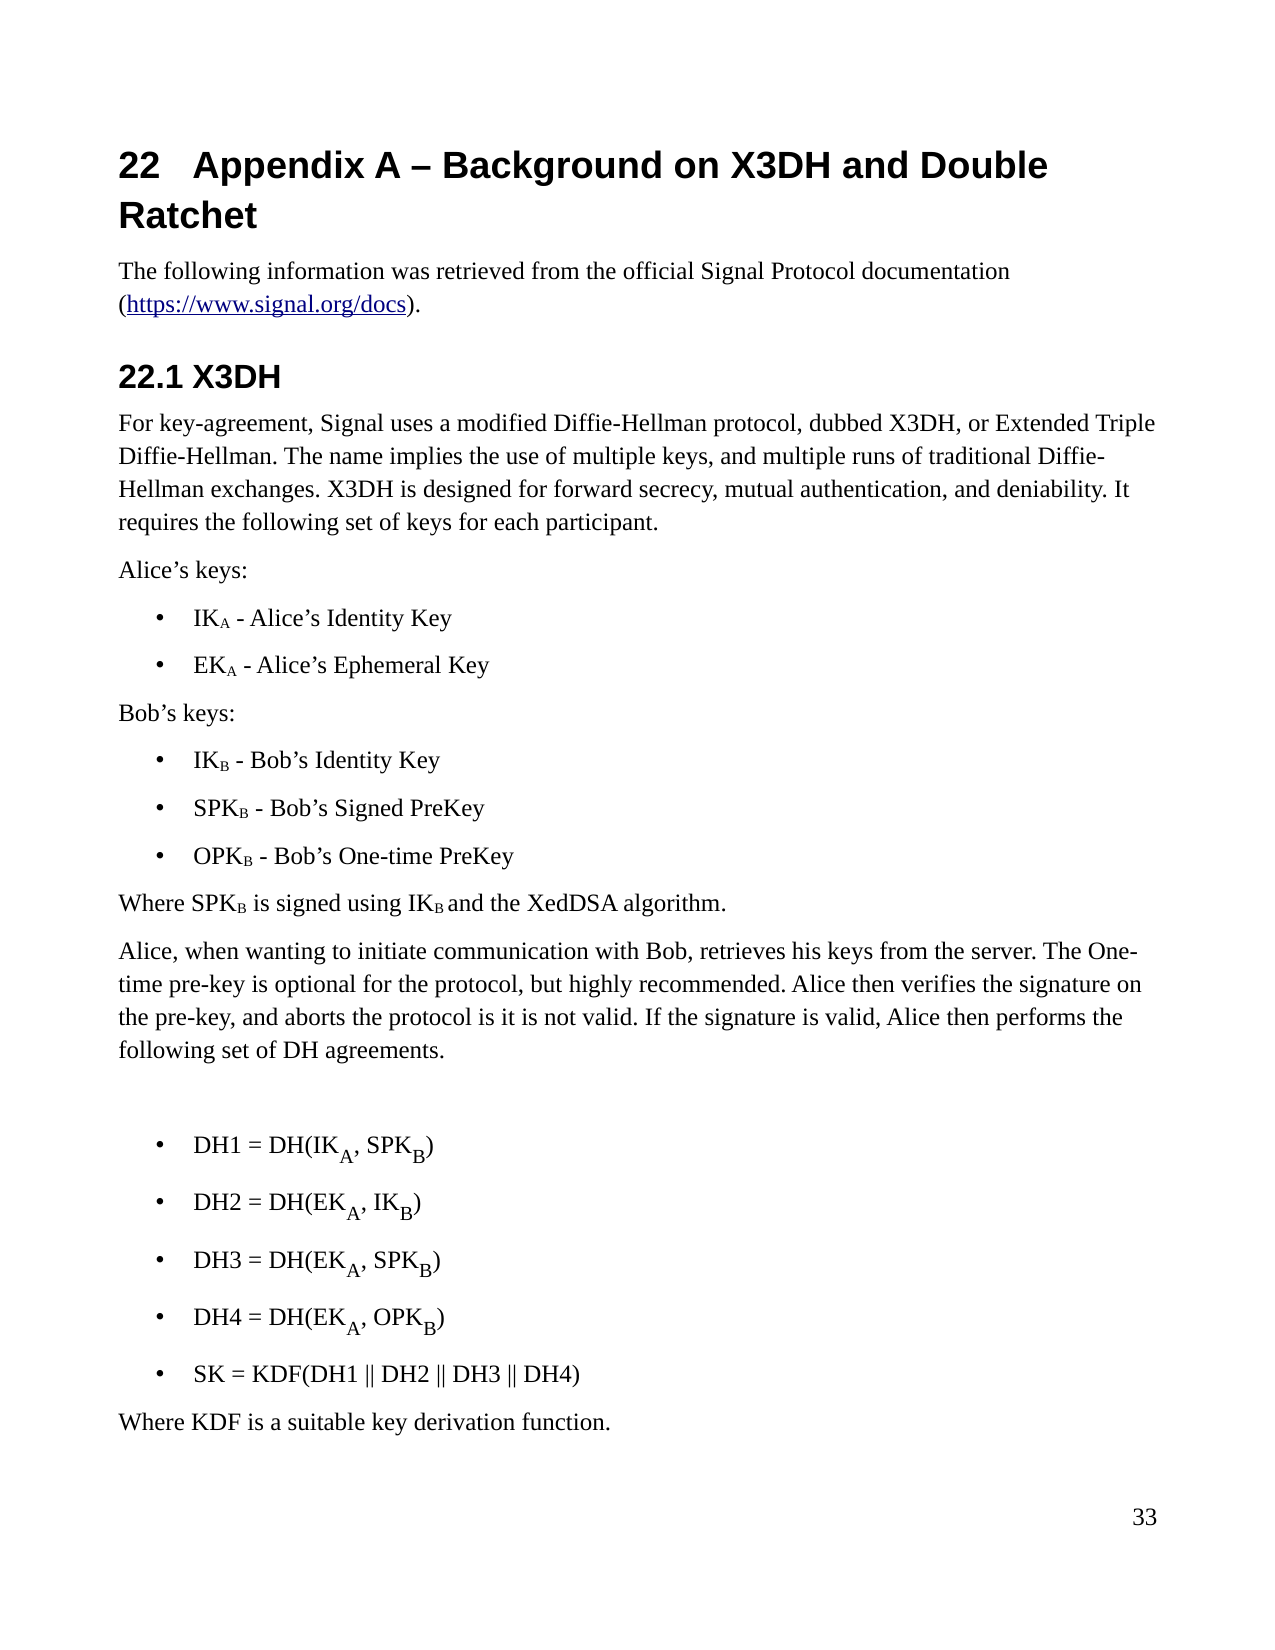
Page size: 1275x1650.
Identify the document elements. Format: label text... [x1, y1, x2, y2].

list DH4 = DH(EKA, OPKB) [156, 1302, 1157, 1339]
text Where KDF is a suitable key derivation function. [118, 1407, 1157, 1436]
list SK = KDF(DH1 || DH2 || DH3 || DH4) [156, 1359, 1157, 1388]
text For key-agreement, Signal uses a modified Diffie-Hellman protocol, dubbed X3DH, or Extended Triple Diffie-Hellman. The name implies the use of multiple keys, and multiple runs of traditional Diffie-Hellman exchanges. X3DH is designed for forward secrecy, mutual authentication, and deniability. It requires the following set of keys for each participant. [118, 408, 1157, 536]
subtitle X3DH [118, 357, 1157, 396]
list DH1 = DH(IKA, SPKB) [156, 1130, 1157, 1167]
text The following information was retrieved from the official Signal Protocol documentation (https://www.signal.org/docs). [118, 256, 1157, 318]
list DH3 = DH(EKA, SPKB) [156, 1245, 1157, 1282]
list IKB - Bob’s Identity Key [156, 746, 1157, 774]
subtitle Appendix A – Background on X3DH and Double Ratchet [118, 143, 1157, 237]
text Where SPKB is signed using IKB and the XedDSA algorithm. [118, 888, 1157, 917]
list SPKB - Bob’s Signed PreKey [156, 793, 1157, 822]
list IKA - Alice’s Identity Key [156, 603, 1157, 631]
list EKA - Alice’s Ephemeral Key [156, 650, 1157, 679]
list DH2 = DH(EKA, IKB) [156, 1187, 1157, 1225]
text Bob’s keys: [118, 698, 1157, 727]
list OPKB - Bob’s One-time PreKey [156, 841, 1157, 869]
text Alice’s keys: [118, 555, 1157, 584]
text Alice, when wanting to initiate communication with Bob, retrieves his keys from the server. The One-time pre-key is optional for the protocol, but highly recommended. Alice then verifies the signature on the pre-key, and aborts the protocol is it is not valid. If the signature is valid, Alice then performs the following set of DH agreements. [118, 936, 1157, 1064]
